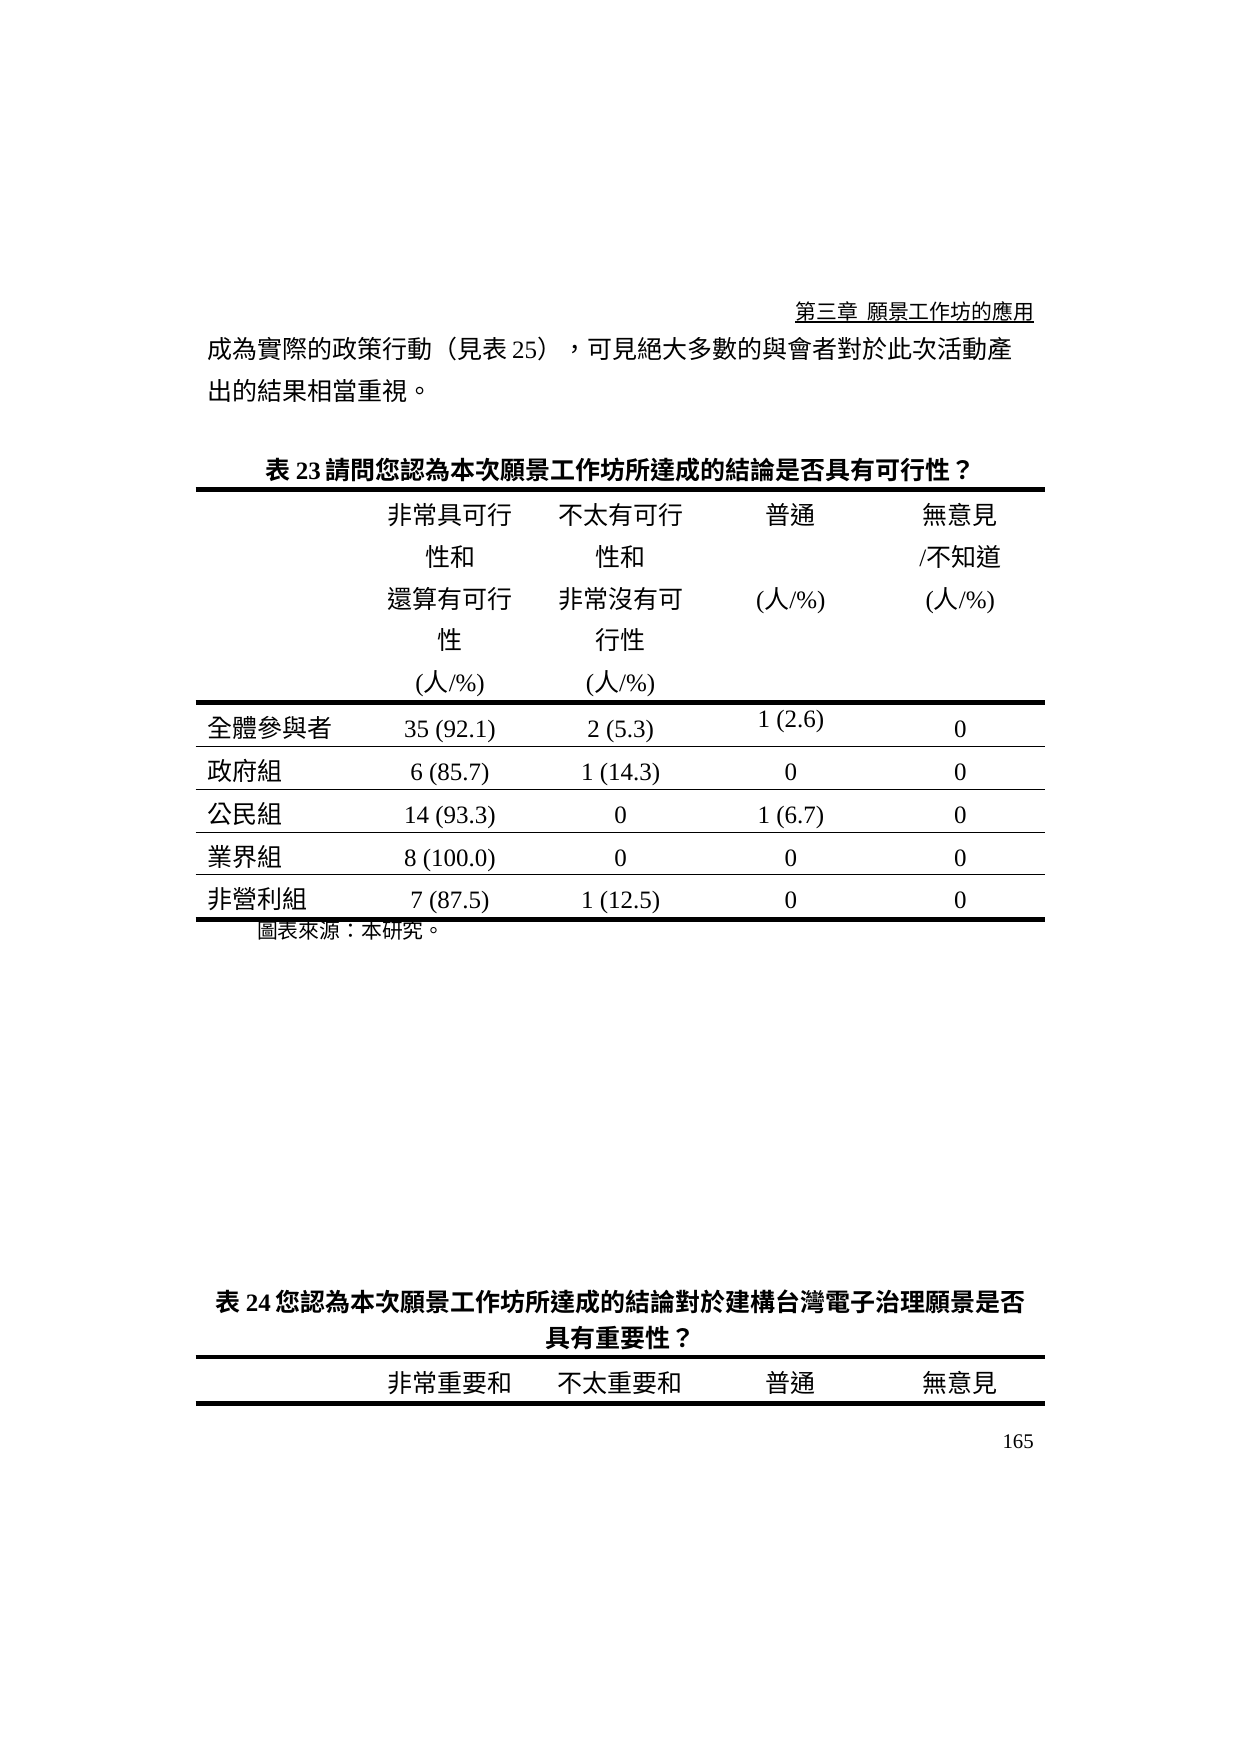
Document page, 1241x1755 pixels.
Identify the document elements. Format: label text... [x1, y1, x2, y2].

table_cell 0 [706, 875, 875, 917]
table_cell 0 [875, 790, 1045, 832]
table_cell 35 (92.1) [364, 705, 535, 746]
table_cell 14 (93.3) [364, 790, 535, 832]
table_cell 1 (14.3) [535, 747, 706, 789]
table_cell 0 [535, 790, 706, 832]
table_header [196, 1359, 364, 1401]
table_header 無意見 [876, 1359, 1045, 1401]
table_header 無意見 /不知道 (人/%) [875, 492, 1045, 700]
table_cell 1 (6.7) [706, 790, 875, 832]
table_cell 6 (85.7) [364, 747, 535, 789]
table_header 普通 [705, 1359, 876, 1401]
table_cell 7 (87.5) [364, 875, 535, 917]
table_cell 公民組 [196, 790, 364, 832]
table_cell 全體參與者 [196, 705, 364, 746]
table_header 不太重要和 [535, 1359, 705, 1401]
table_cell 0 [875, 833, 1045, 874]
table_header 非常重要和 [364, 1359, 535, 1401]
table_cell 業界組 [196, 833, 364, 874]
text 表 24您認為本次願景工作坊所達成的結論對於建構台灣電子治理願景是否具有重要性？ [207, 1282, 1033, 1354]
table_cell 2 (5.3) [535, 705, 706, 746]
text 成為實際的政策行動（見表25），可見絕大多數的與會者對於此次活動產出的結果相當重視。 [207, 326, 1033, 409]
table_header 非常具可行性和 還算有可行性 (人/%) [364, 492, 535, 700]
table_cell 0 [875, 705, 1045, 746]
table_cell 0 [706, 833, 875, 874]
table_cell 1 (12.5) [535, 875, 706, 917]
table_header 普通 (人/%) [706, 492, 875, 700]
table_cell 0 [875, 747, 1045, 789]
table_header 不太有可行性和 非常沒有可行性 (人/%) [535, 492, 706, 700]
table_cell 1 (2.6) [706, 705, 875, 746]
table_header [196, 492, 364, 700]
table_cell 非營利組 [196, 875, 364, 917]
text 圖表來源：本研究。 [257, 922, 1033, 942]
table_cell 政府組 [196, 747, 364, 789]
table_cell 0 [875, 875, 1045, 917]
table_cell 0 [535, 833, 706, 874]
table_cell 8 (100.0) [364, 833, 535, 874]
text 表 23請問您認為本次願景工作坊所達成的結論是否具有可行性？ [207, 451, 1033, 487]
table_cell 0 [706, 747, 875, 789]
